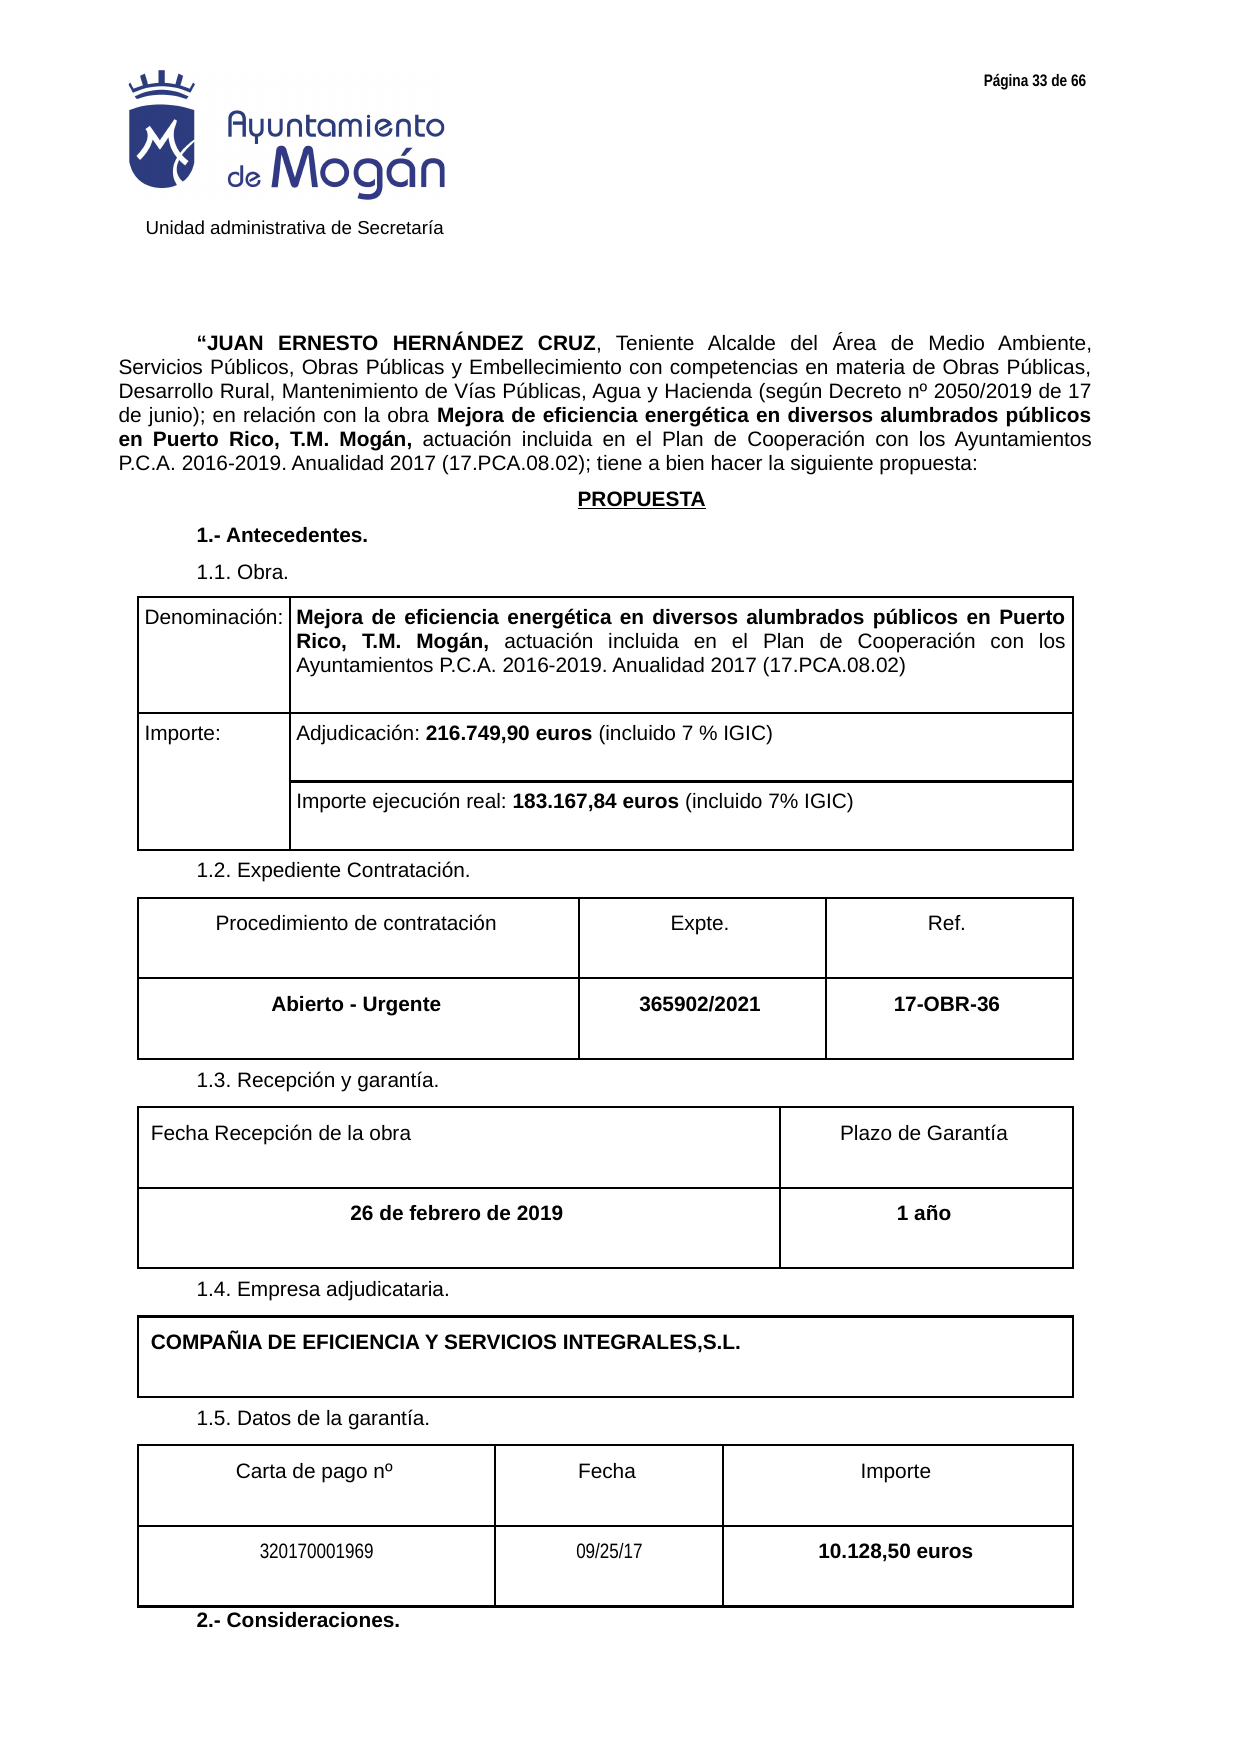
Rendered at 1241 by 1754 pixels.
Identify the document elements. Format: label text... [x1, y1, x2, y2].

text “JUAN ERNESTO HERNÁNDEZ CRUZ, Teniente Alcalde del Área de Medio Ambiente, Servicios Públicos, Obras Públicas y Embellecimiento con competencias en materia de Obras Públicas, Desarrollo Rural, Mantenimiento de Vías Públicas, Agua y Hacienda (según Decreto nº 2050/2019 de 17 de junio); en relación con la obra Mejora de eficiencia energética en diversos alumbrados públicos en Puerto Rico, T.M. Mogán, actuación incluida en el Plan de Cooperación con los Ayuntamientos P.C.A. 2016-2019. Anualidad 2017 (17.PCA.08.02); tiene a bien hacer la siguiente propuesta: [118, 331, 1092, 474]
text 1.- Antecedentes. [118, 523, 1092, 547]
table_header Fecha [496, 1446, 722, 1525]
table_cell 1 año [781, 1189, 1072, 1267]
picture [128, 70, 445, 206]
text 1.3. Recepción y garantía. [118, 1060, 1092, 1093]
text 1.2. Expediente Contratación. [118, 851, 1092, 884]
text 1.1. Obra. [118, 560, 1092, 584]
table_header Fecha Recepción de la obra [139, 1108, 779, 1187]
table_header Mejora de eficiencia energética en diversos alumbrados públicos en Puerto Rico, T.M. Mogán, actuación incluida en el Plan de Cooperación con los Ayuntamientos P.C.A. 2016-2019. Anualidad 2017 (17.PCA.08.02) [291, 598, 1072, 712]
table_cell 25/09/17 [496, 1527, 722, 1605]
table_cell 365902/2021 [580, 979, 825, 1058]
table_header Carta de pago nº [139, 1446, 494, 1525]
table_cell Importe: [139, 714, 289, 848]
text 2.- Consideraciones. [118, 1607, 1092, 1631]
table_cell 320170001969 [139, 1527, 494, 1605]
table_cell 10.128,50 euros [724, 1527, 1072, 1605]
table_cell 17-OBR-36 [827, 979, 1072, 1058]
table_cell Adjudicación: 216.749,90 euros (incluido 7 % IGIC) [291, 714, 1072, 780]
table_header Denominación: [139, 598, 289, 712]
table_cell Importe ejecución real: 183.167,84 euros (incluido 7% IGIC) [291, 783, 1072, 848]
text 1.5. Datos de la garantía. [118, 1398, 1092, 1432]
table_header Importe [724, 1446, 1072, 1525]
table_header Ref. [827, 899, 1072, 977]
table_header Expte. [580, 899, 825, 977]
table_header COMPAÑIA DE EFICIENCIA Y SERVICIOS INTEGRALES,S.L. [139, 1318, 1072, 1396]
table_cell 26 de febrero de 2019 [139, 1189, 779, 1267]
table_header Plazo de Garantía [781, 1108, 1072, 1187]
table_header Procedimiento de contratación [139, 899, 578, 977]
table_cell Abierto - Urgente [139, 979, 578, 1058]
text PROPUESTA [118, 487, 1092, 511]
text 1.4. Empresa adjudicataria. [118, 1269, 1092, 1303]
